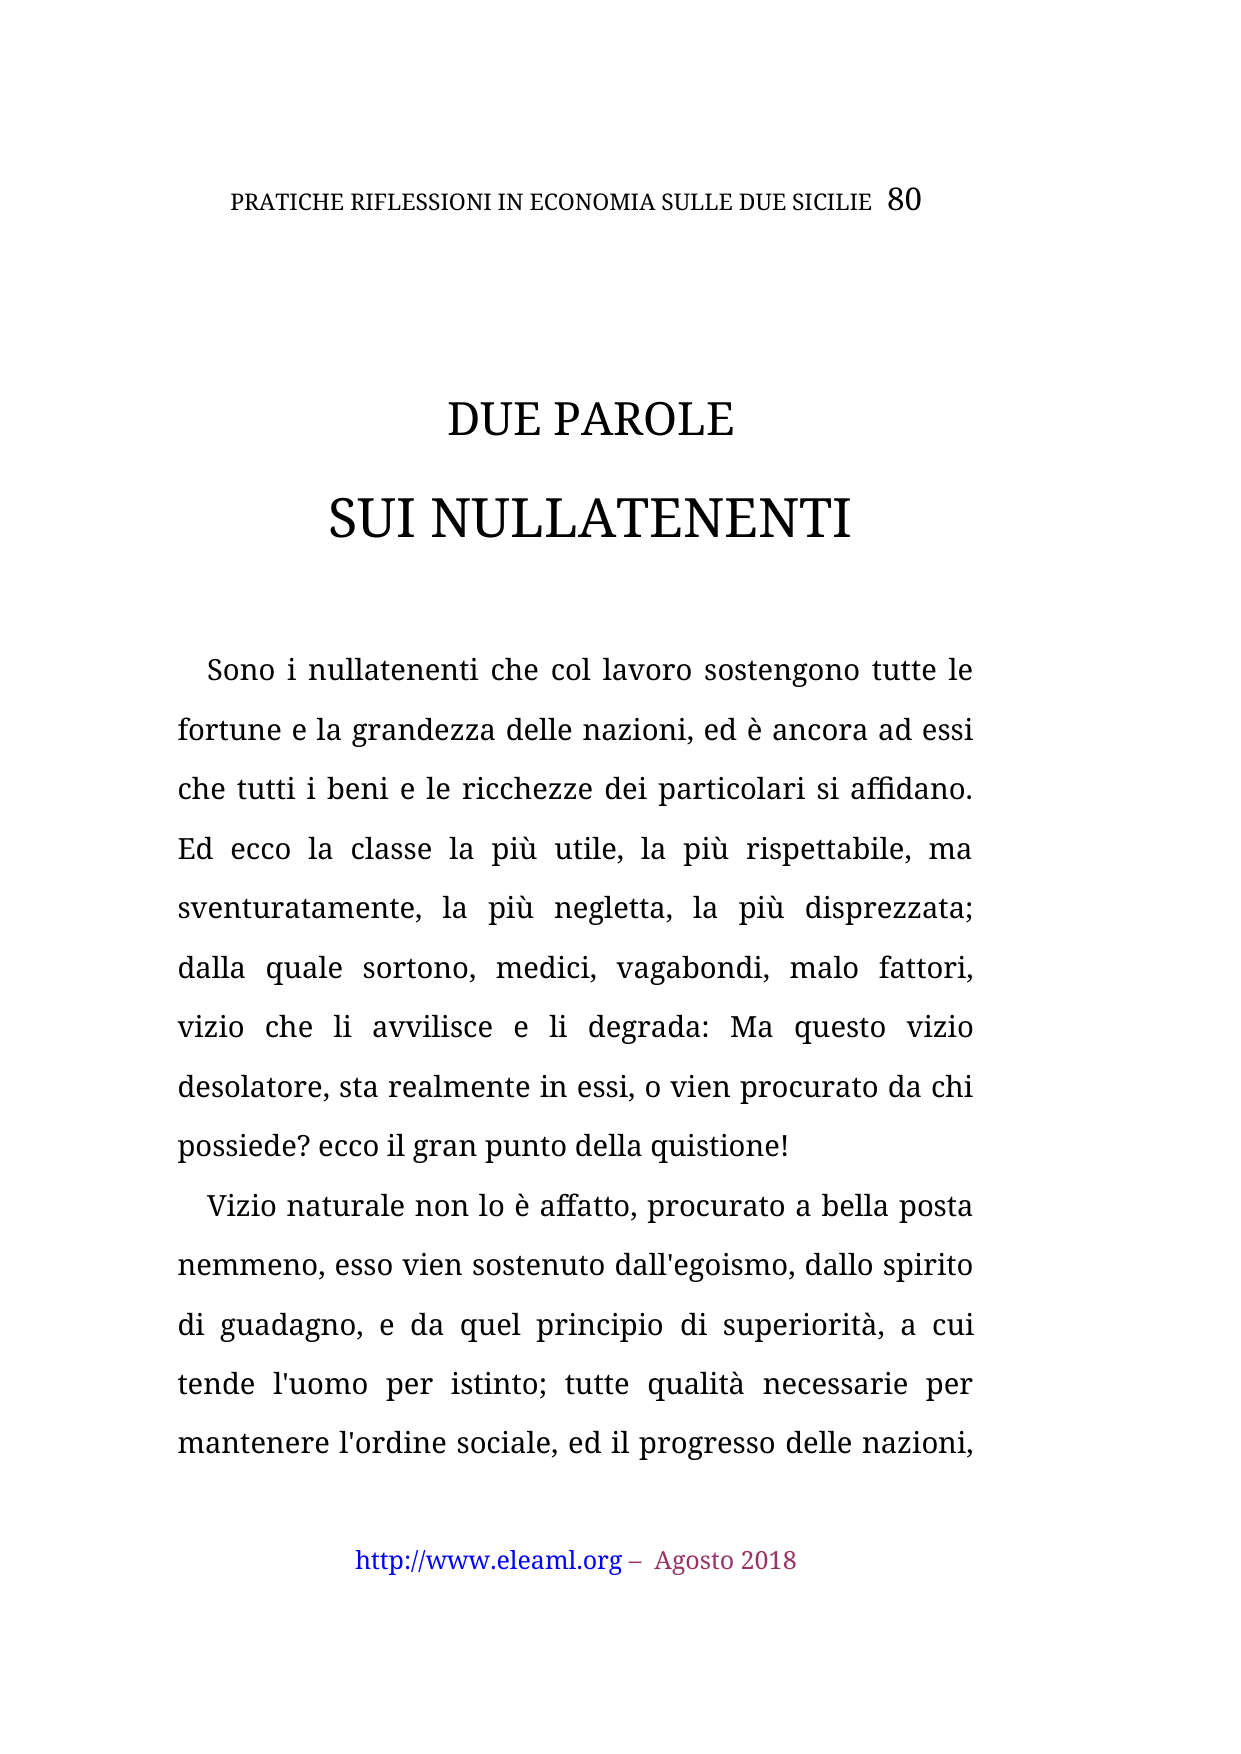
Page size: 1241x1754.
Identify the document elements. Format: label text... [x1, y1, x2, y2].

text SUI NULLATENENTI [177, 479, 974, 553]
text DUE PAROLE [177, 386, 974, 448]
text Sono i nullatenenti che col lavoro sostengono tutte le fortune e la grandezza delle nazioni, ed è ancora ad essi che tutti i beni e le ricchezze dei particolari si affidano. Ed ecco la classe la più utile, la più rispettabile, ma sventuratamente, la più negletta, la più disprezzata; dalla quale sortono, medici, vagabondi, malo fattori, vizio che li avvilisce e li degrada: Ma questo vizio desolatore, sta realmente in essi, o vien procurato da chi possiede? ecco il gran punto della quistione! [177, 649, 974, 1165]
text Vizio naturale non lo è affatto, procurato a bella posta nemmeno, esso vien sostenuto dall'egoismo, dallo spirito di guadagno, e da quel principio di superiorità, a cui tende l'uomo per istinto; tutte qualità necessarie per mantenere l'ordine sociale, ed il progresso delle nazioni, [177, 1185, 974, 1462]
